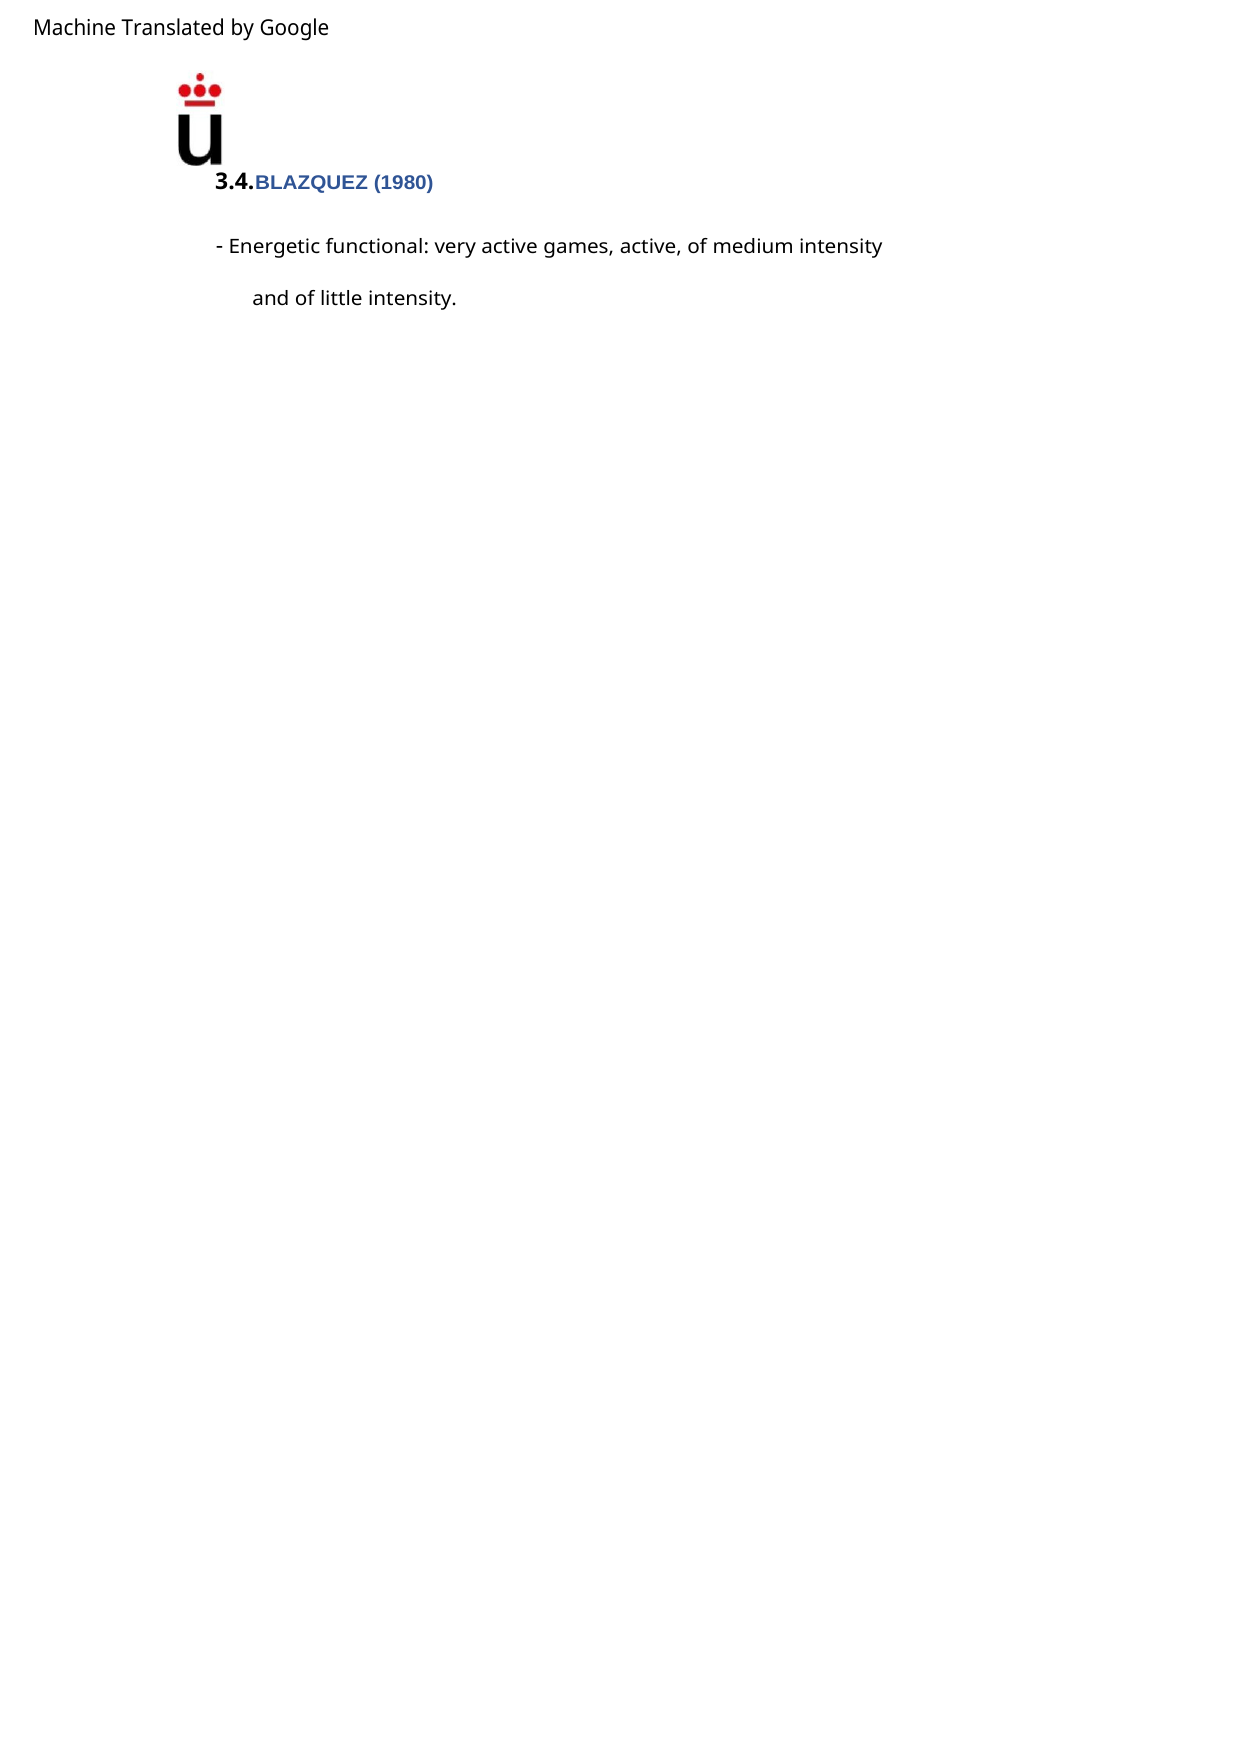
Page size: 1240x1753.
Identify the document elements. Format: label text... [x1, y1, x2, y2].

list BLAZQUEZ (1980) [215, 164, 1162, 196]
list Energetic functional: very active games, active, of medium intensity and of little intensity. [216, 229, 901, 311]
